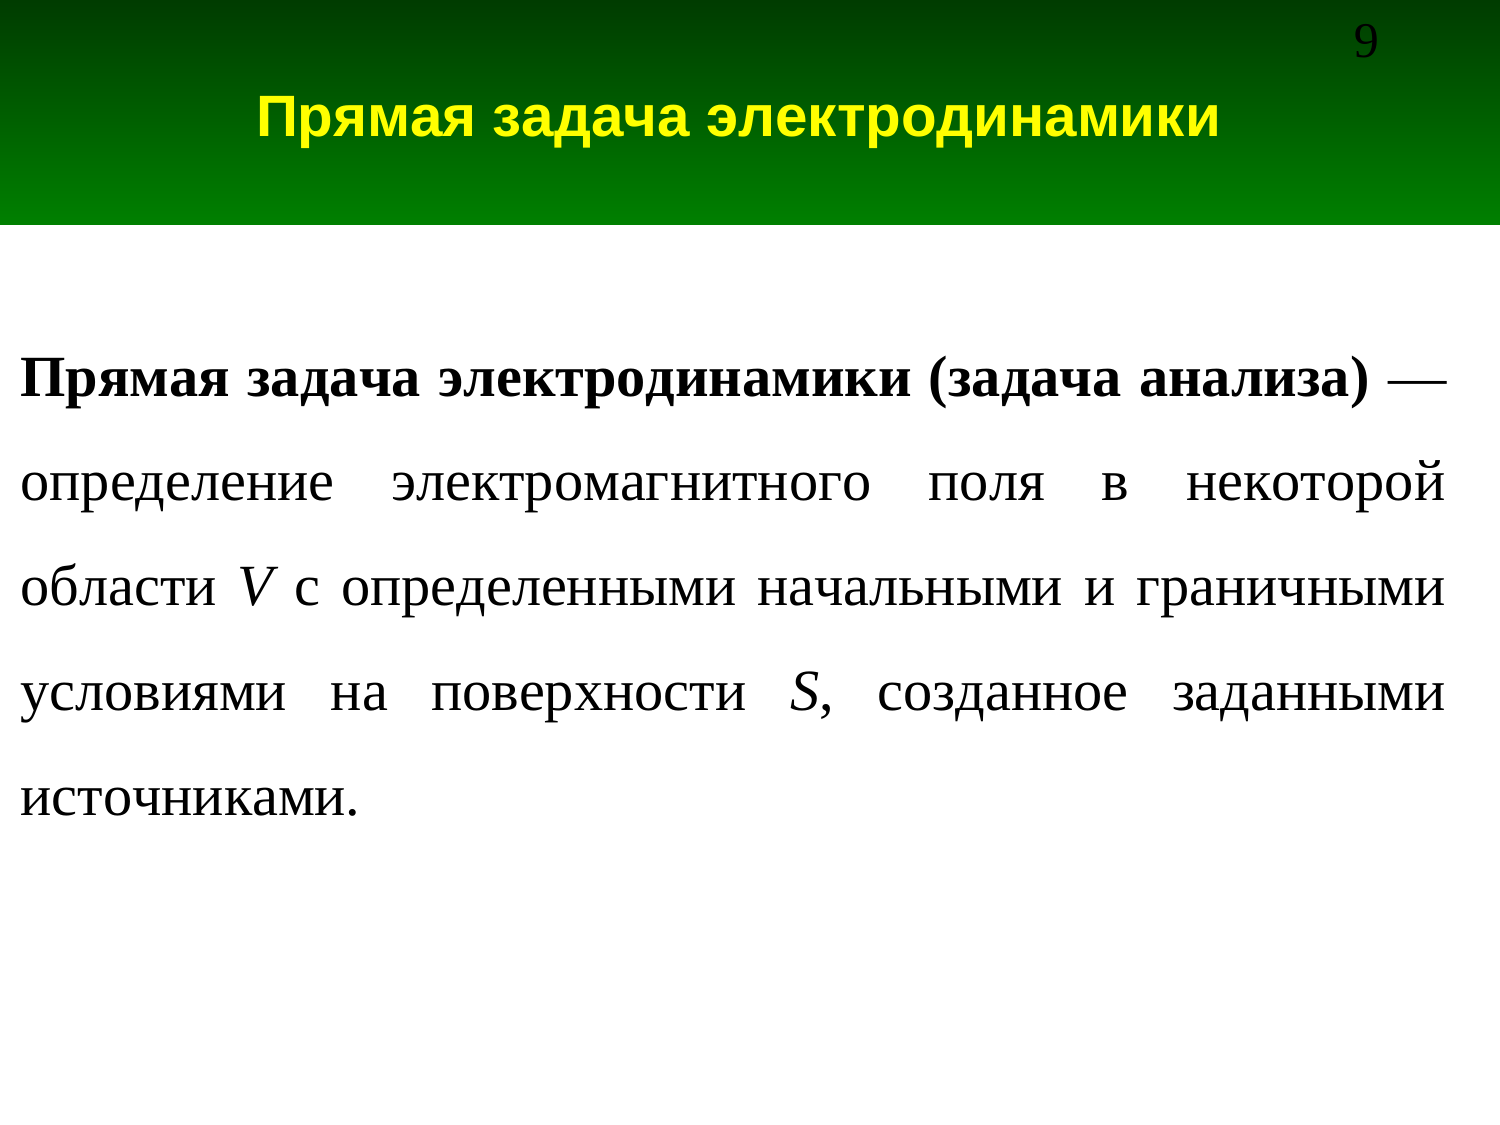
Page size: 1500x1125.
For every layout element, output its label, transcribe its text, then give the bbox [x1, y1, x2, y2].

title Прямая задача электродинамики [88, 18, 1389, 207]
text_box Прямая задача электродинамики (задача анализа) — определение электромагнитного поля в некоторой области V с определенными начальными и граничными условиями на поверхности S, созданное заданными источниками. [5, 295, 1495, 800]
